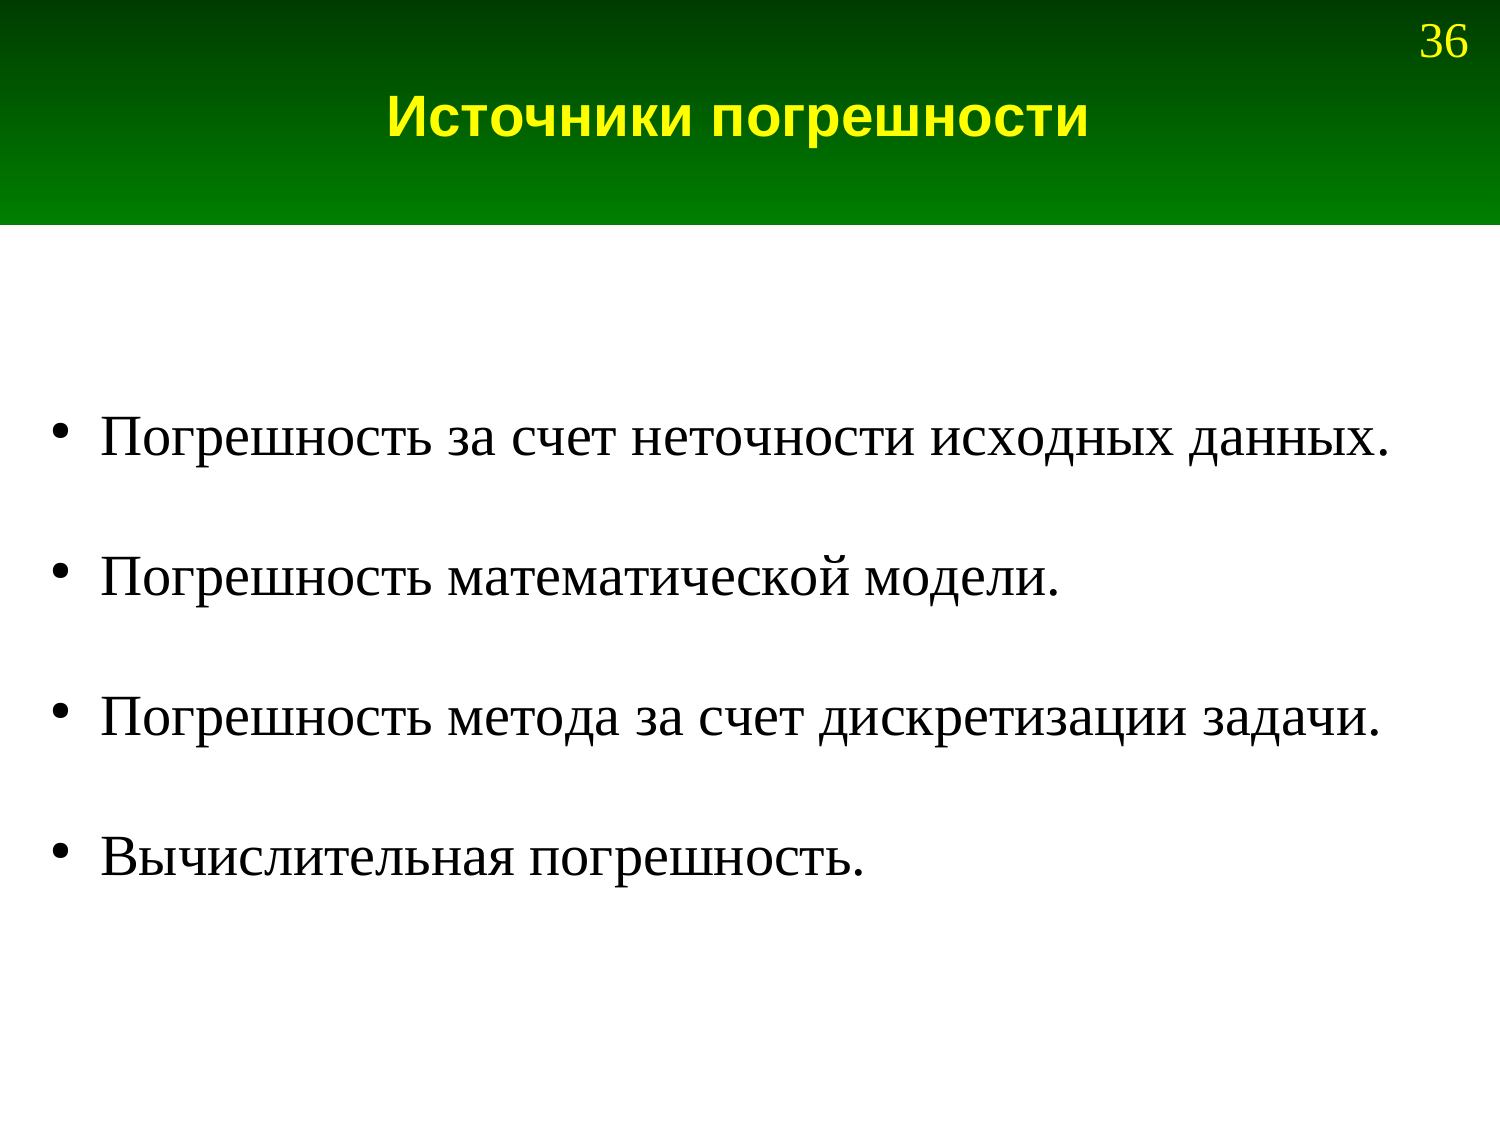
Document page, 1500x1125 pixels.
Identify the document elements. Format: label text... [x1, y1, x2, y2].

title Источники погрешности [88, 18, 1389, 207]
text_box Погрешность за счет неточности исходных данных. Погрешность математической модели. Погрешность метода за счет дискретизации задачи. Вычислительная погрешность. [35, 389, 1465, 922]
